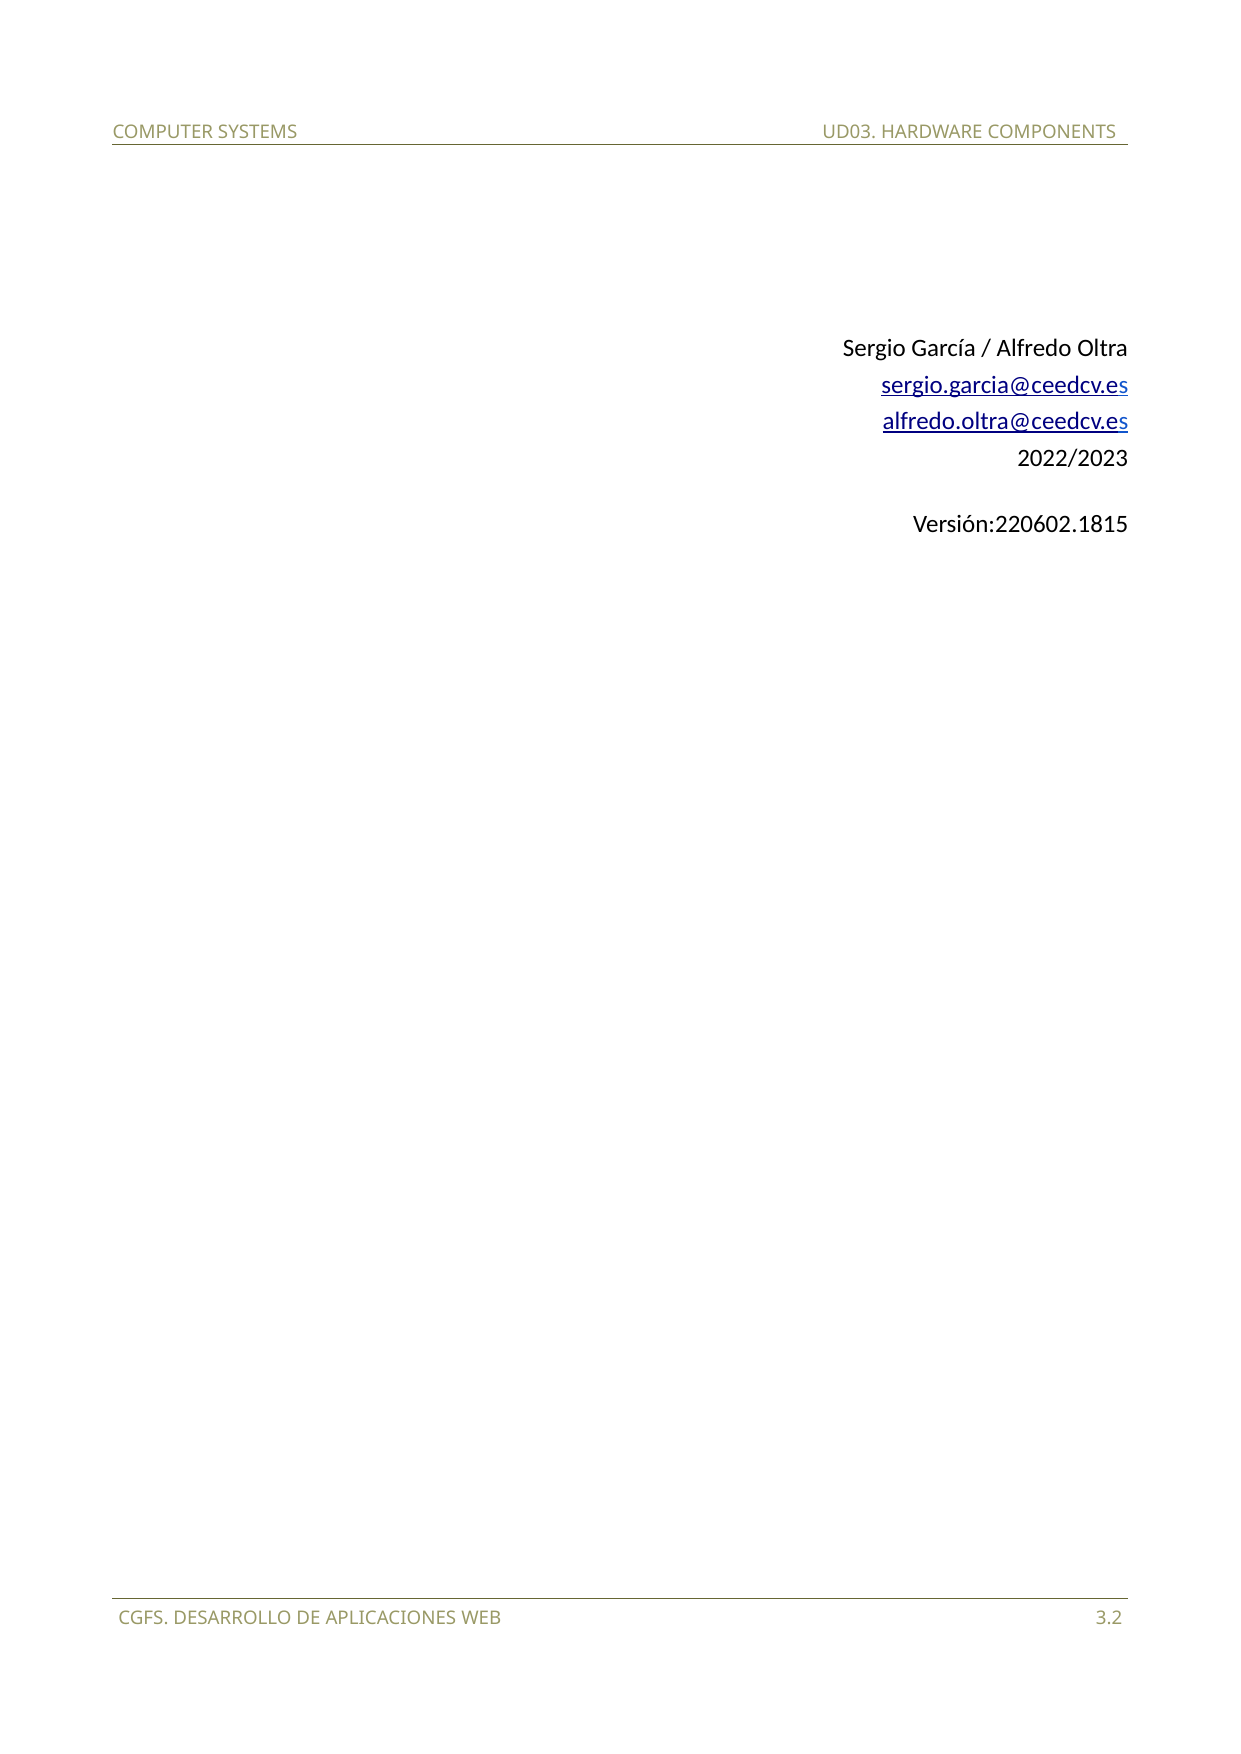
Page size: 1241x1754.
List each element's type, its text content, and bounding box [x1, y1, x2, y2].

text alfredo.oltra@ceedcv.es [225, 405, 1128, 436]
text sergio.garcia@ceedcv.es [225, 369, 1128, 399]
text Versión:220602.1815 [112, 478, 1128, 539]
text Sergio García / Alfredo Oltra [225, 332, 1128, 363]
text 2022/2023 [112, 442, 1128, 472]
